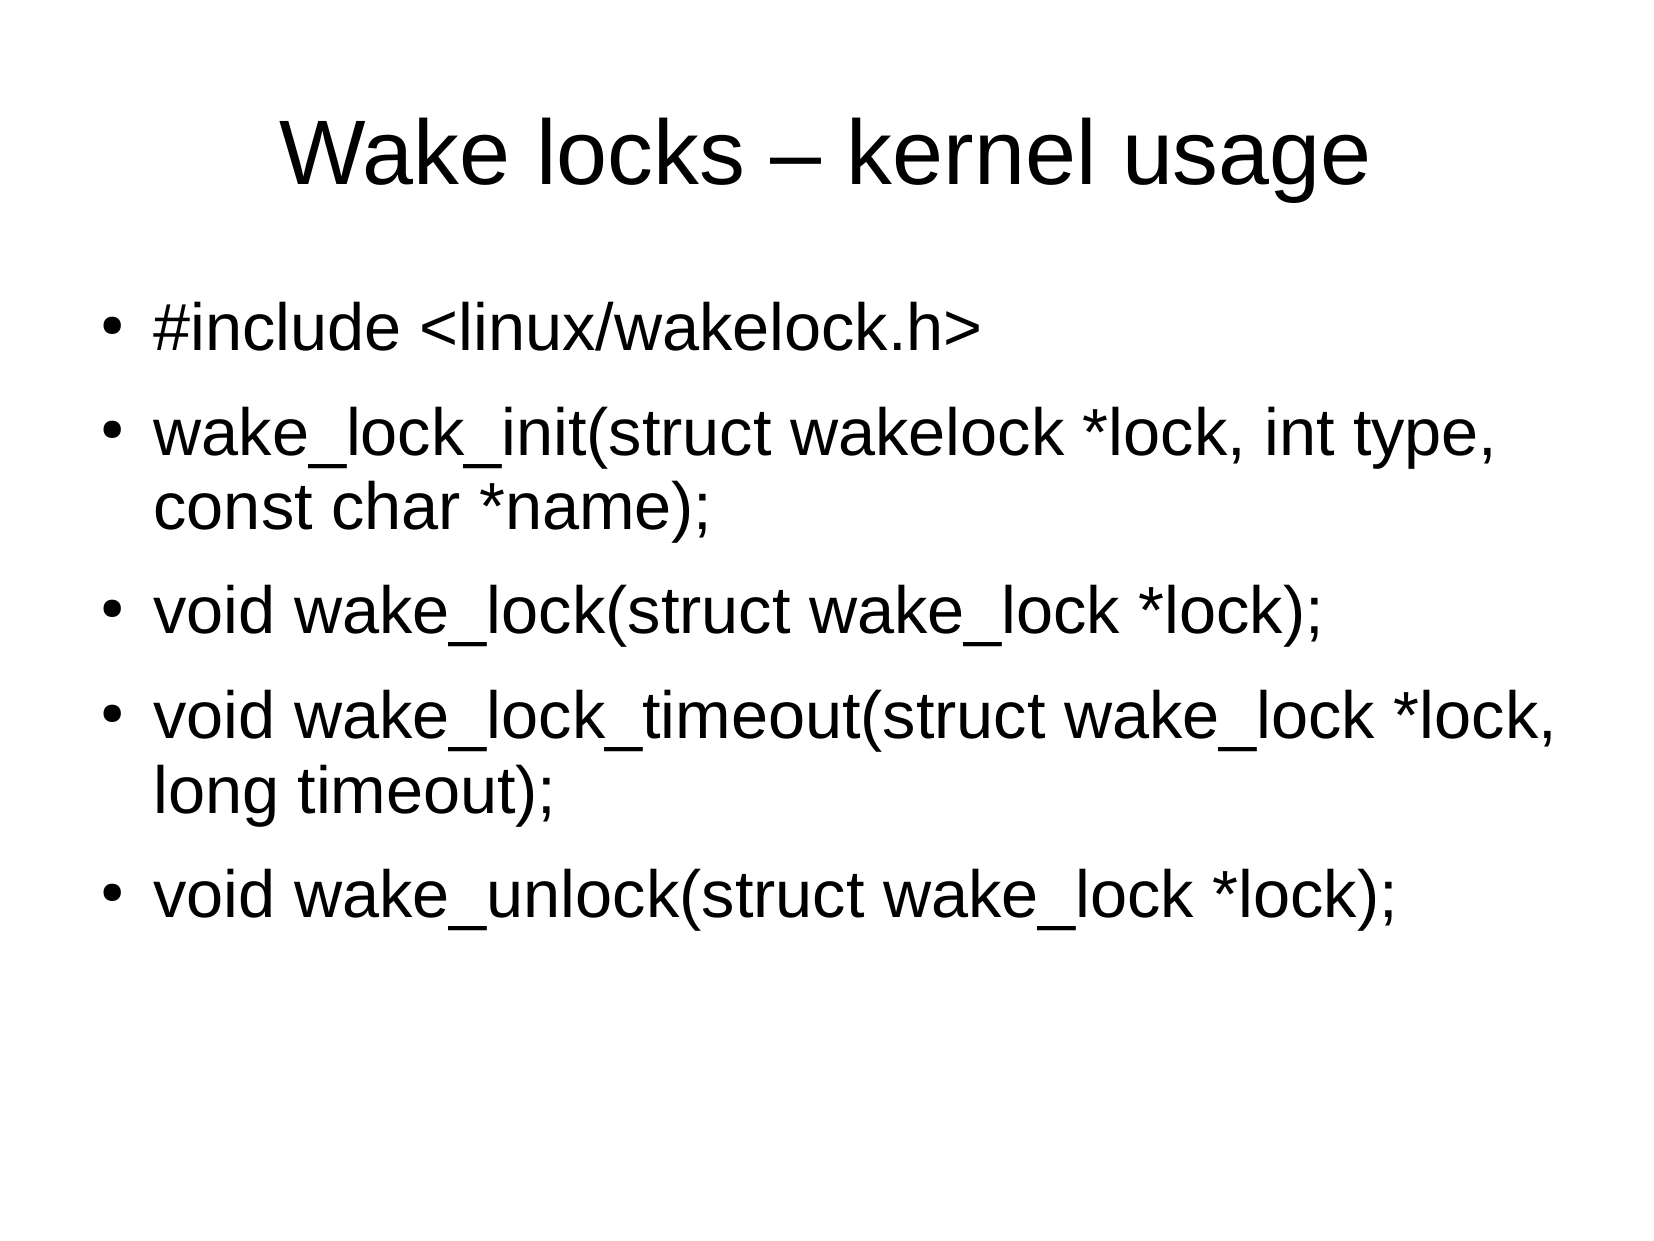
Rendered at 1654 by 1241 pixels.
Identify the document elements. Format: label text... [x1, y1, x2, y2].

list #include <linux/wakelock.h> wake_lock_init(struct wakelock *lock, int type, const char *name); void wake_lock(struct wake_lock *lock); void wake_lock_timeout(struct wake_lock *lock, long timeout); void wake_unlock(struct wake_lock *lock); [82, 290, 1571, 1109]
title Wake locks – kernel usage [82, 49, 1571, 257]
